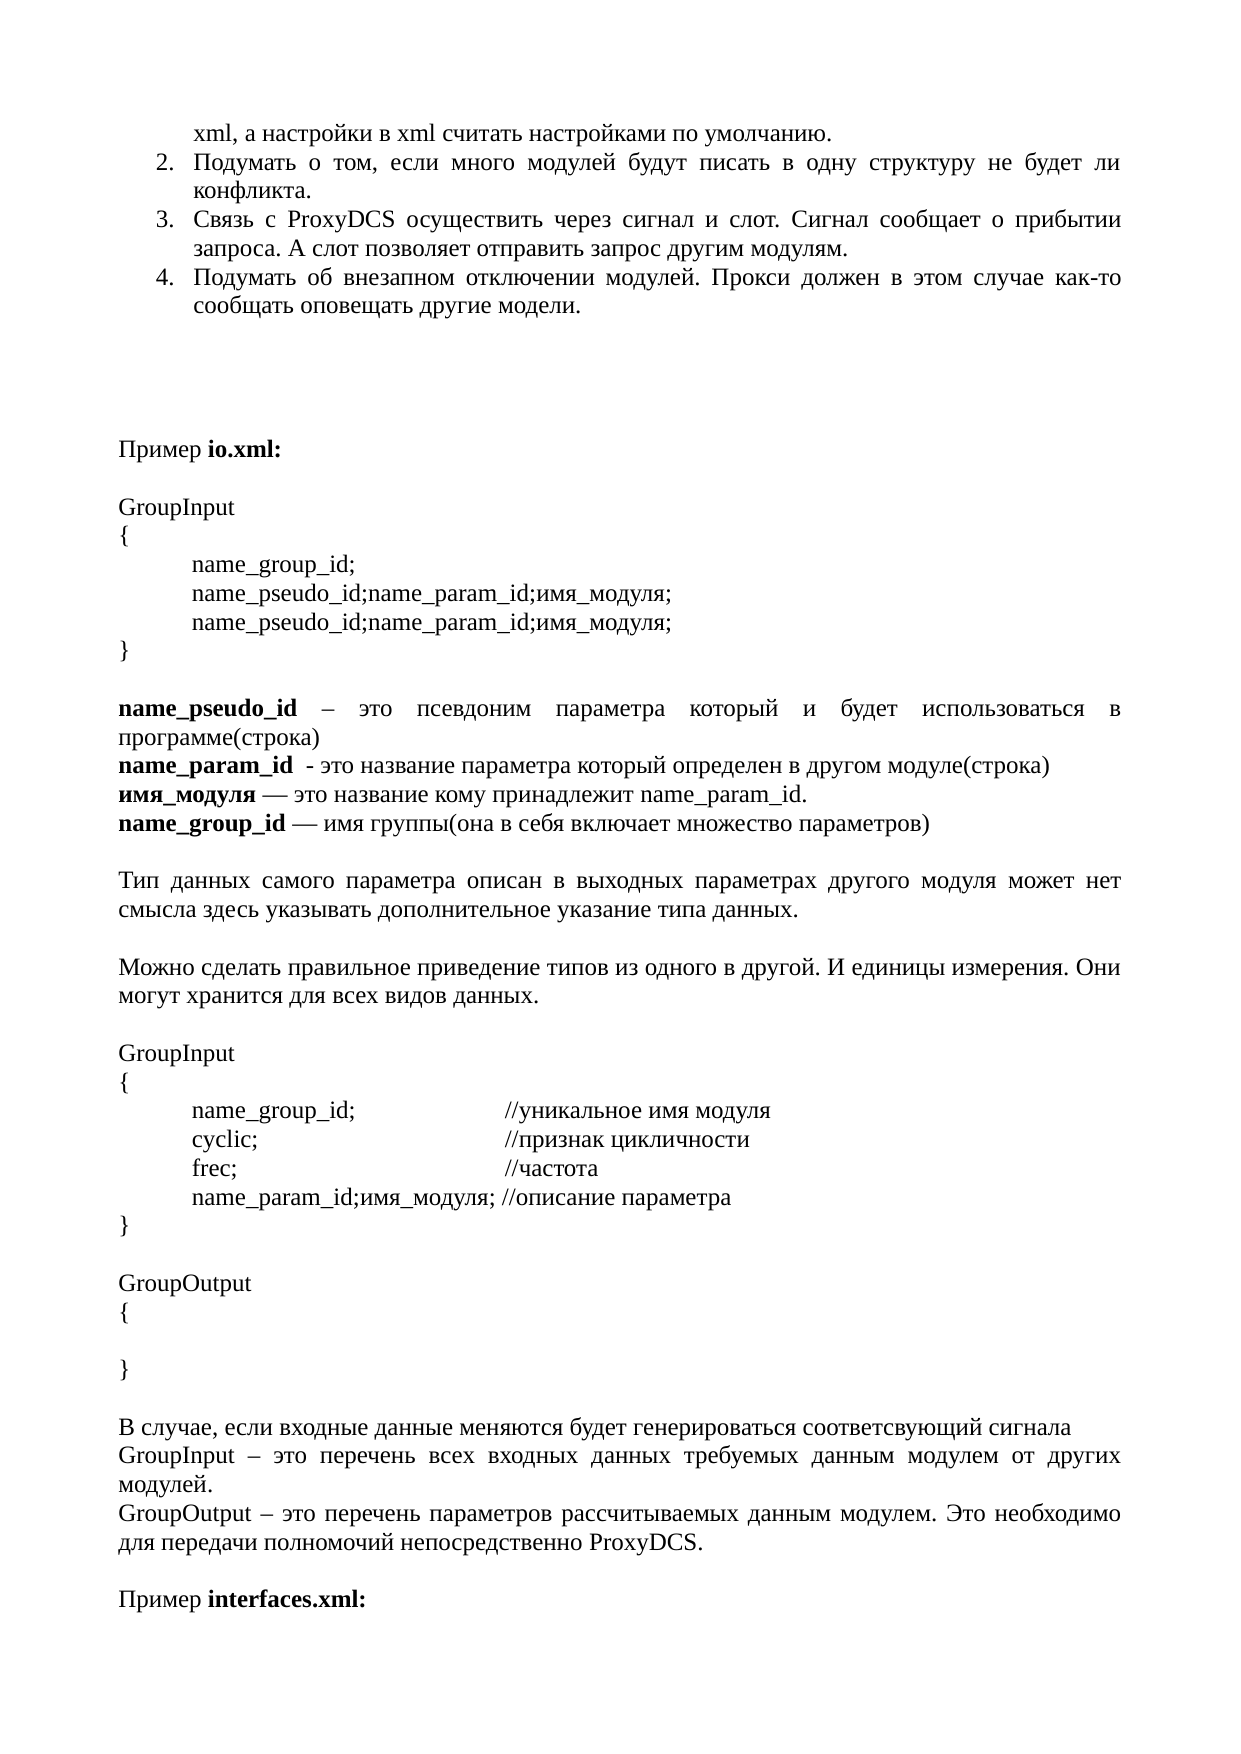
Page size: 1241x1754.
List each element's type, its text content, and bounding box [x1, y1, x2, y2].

text } [118, 636, 1122, 664]
text { [118, 1067, 1122, 1096]
text Можно сделать правильное приведение типов из одного в другой. И единицы измерения. Они могут хранится для всех видов данных. [118, 952, 1122, 1009]
text } [118, 1354, 1122, 1383]
text В случае, если входные данные меняются будет генерироваться соответсвующий сигнала [118, 1412, 1122, 1441]
list Подумать об внезапном отключении модулей. Прокси должен в этом случае как-то сообщать оповещать другие модели. [156, 262, 1122, 319]
text { [118, 1297, 1122, 1326]
text name_param_id;имя_модуля; //описание параметра [118, 1182, 1122, 1211]
text GroupInput [118, 1038, 1122, 1067]
text } [118, 1211, 1122, 1239]
text GroupInput – это перечень всех входных данных требуемых данным модулем от других модулей. [118, 1441, 1122, 1498]
text Пример io.xml: [118, 434, 1122, 463]
text name_pseudo_id – это псевдоним параметра который и будет использоваться в программе(строка) [118, 693, 1122, 751]
list Связь с ProxyDCS осуществить через сигнал и слот. Сигнал сообщает о прибытии запроса. А слот позволяет отправить запрос другим модулям. [156, 204, 1122, 262]
text name_group_id; [118, 549, 1122, 578]
list xml, а настройки в xml считать настройками по умолчанию. [156, 118, 1122, 147]
text имя_модуля — это название кому принадлежит name_param_id. [118, 779, 1122, 808]
text GroupOutput – это перечень параметров рассчитываемых данным модулем. Это необходимо для передачи полномочий непосредственно ProxyDCS. [118, 1498, 1122, 1556]
text Пример interfaces.xml: [118, 1584, 1122, 1613]
text frec; //частота [118, 1153, 1122, 1182]
text GroupInput [118, 492, 1122, 521]
text name_pseudo_id;name_param_id;имя_модуля; [118, 578, 1122, 607]
text name_group_id; //уникальное имя модуля [118, 1096, 1122, 1124]
list Подумать о том, если много модулей будут писать в одну структуру не будет ли конфликта. [156, 147, 1122, 204]
text { [118, 521, 1122, 549]
text Тип данных самого параметра описан в выходных параметрах другого модуля может нет смысла здесь указывать дополнительное указание типа данных. [118, 866, 1122, 923]
text cyclic; //признак цикличности [118, 1124, 1122, 1153]
text name_param_id - это название параметра который определен в другом модуле(строка) [118, 751, 1122, 779]
text name_pseudo_id;name_param_id;имя_модуля; [118, 607, 1122, 636]
text name_group_id — имя группы(она в себя включает множество параметров) [118, 808, 1122, 837]
text GroupOutput [118, 1268, 1122, 1297]
